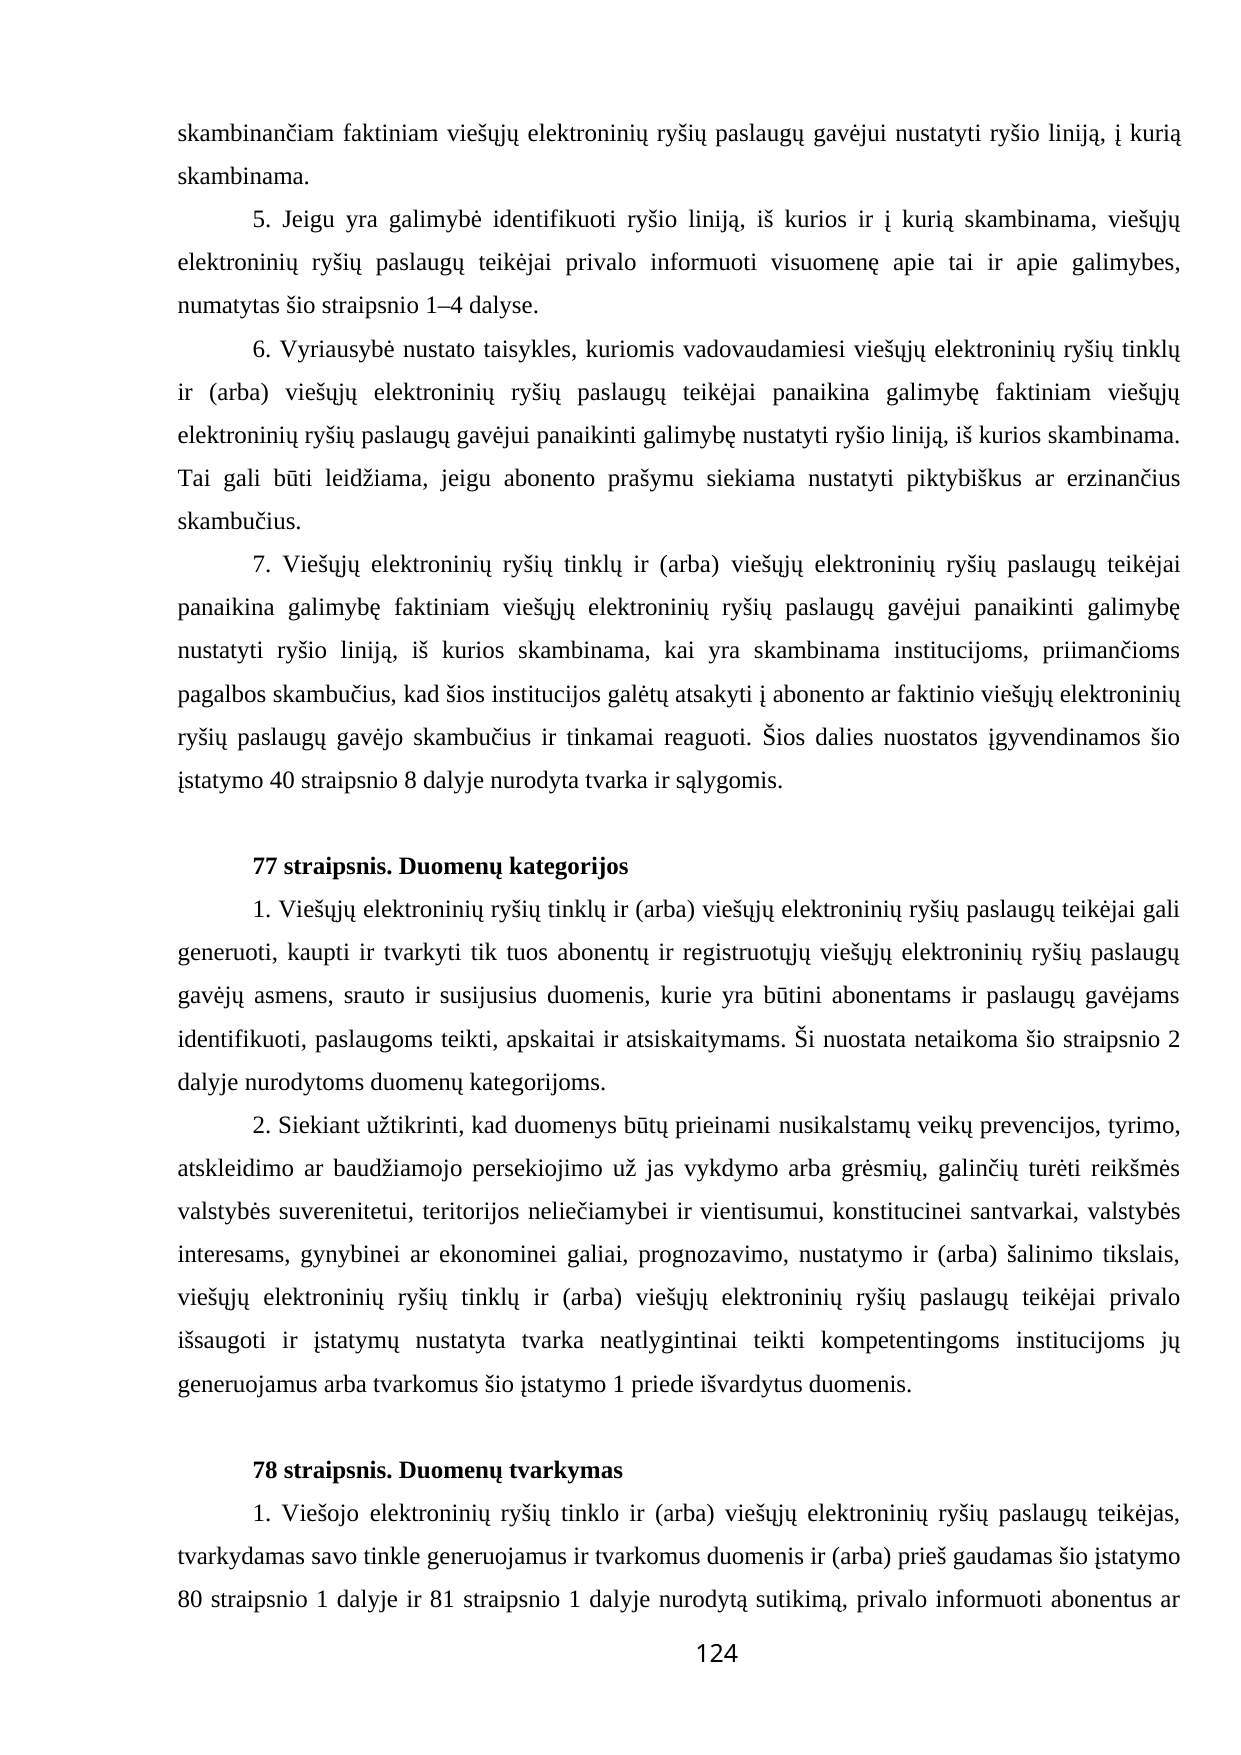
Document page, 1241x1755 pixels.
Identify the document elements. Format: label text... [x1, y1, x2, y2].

text 77 straipsnis. Duomenų kategorijos [177, 851, 1181, 880]
text skambinančiam faktiniam viešųjų elektroninių ryšių paslaugų gavėjui nustatyti ryšio liniją, į kurią skambinama. [177, 118, 1181, 190]
text 6. Vyriausybė nustato taisykles, kuriomis vadovaudamiesi viešųjų elektroninių ryšių tinklų ir (arba) viešųjų elektroninių ryšių paslaugų teikėjai panaikina galimybę faktiniam viešųjų elektroninių ryšių paslaugų gavėjui panaikinti galimybę nustatyti ryšio liniją, iš kurios skambinama. Tai gali būti leidžiama, jeigu abonento prašymu siekiama nustatyti piktybiškus ar erzinančius skambučius. [177, 334, 1181, 535]
text 1. Viešųjų elektroninių ryšių tinklų ir (arba) viešųjų elektroninių ryšių paslaugų teikėjai gali generuoti, kaupti ir tvarkyti tik tuos abonentų ir registruotųjų viešųjų elektroninių ryšių paslaugų gavėjų asmens, srauto ir susijusius duomenis, kurie yra būtini abonentams ir paslaugų gavėjams identifikuoti, paslaugoms teikti, apskaitai ir atsiskaitymams. Ši nuostata netaikoma šio straipsnio 2 dalyje nurodytoms duomenų kategorijoms. [177, 894, 1181, 1096]
text 7. Viešųjų elektroninių ryšių tinklų ir (arba) viešųjų elektroninių ryšių paslaugų teikėjai panaikina galimybę faktiniam viešųjų elektroninių ryšių paslaugų gavėjui panaikinti galimybę nustatyti ryšio liniją, iš kurios skambinama, kai yra skambinama institucijoms, priimančioms pagalbos skambučius, kad šios institucijos galėtų atsakyti į abonento ar faktinio viešųjų elektroninių ryšių paslaugų gavėjo skambučius ir tinkamai reaguoti. Šios dalies nuostatos įgyvendinamos šio įstatymo 40 straipsnio 8 dalyje nurodyta tvarka ir sąlygomis. [177, 549, 1181, 794]
text 2. Siekiant užtikrinti, kad duomenys būtų prieinami nusikalstamų veikų prevencijos, tyrimo, atskleidimo ar baudžiamojo persekiojimo už jas vykdymo arba grėsmių, galinčių turėti reikšmės valstybės suverenitetui, teritorijos neliečiamybei ir vientisumui, konstitucinei santvarkai, valstybės interesams, gynybinei ar ekonominei galiai, prognozavimo, nustatymo ir (arba) šalinimo tikslais, viešųjų elektroninių ryšių tinklų ir (arba) viešųjų elektroninių ryšių paslaugų teikėjai privalo išsaugoti ir įstatymų nustatyta tvarka neatlygintinai teikti kompetentingoms institucijoms jų generuojamus arba tvarkomus šio įstatymo 1 priede išvardytus duomenis. [177, 1110, 1181, 1397]
text 5. Jeigu yra galimybė identifikuoti ryšio liniją, iš kurios ir į kurią skambinama, viešųjų elektroninių ryšių paslaugų teikėjai privalo informuoti visuomenę apie tai ir apie galimybes, numatytas šio straipsnio 1–4 dalyse. [177, 204, 1181, 319]
text 78 straipsnis. Duomenų tvarkymas [177, 1455, 1181, 1484]
text 1. Viešojo elektroninių ryšių tinklo ir (arba) viešųjų elektroninių ryšių paslaugų teikėjas, tvarkydamas savo tinkle generuojamus ir tvarkomus duomenis ir (arba) prieš gaudamas šio įstatymo 80 straipsnio 1 dalyje ir 81 straipsnio 1 dalyje nurodytą sutikimą, privalo informuoti abonentus ar [177, 1498, 1181, 1613]
